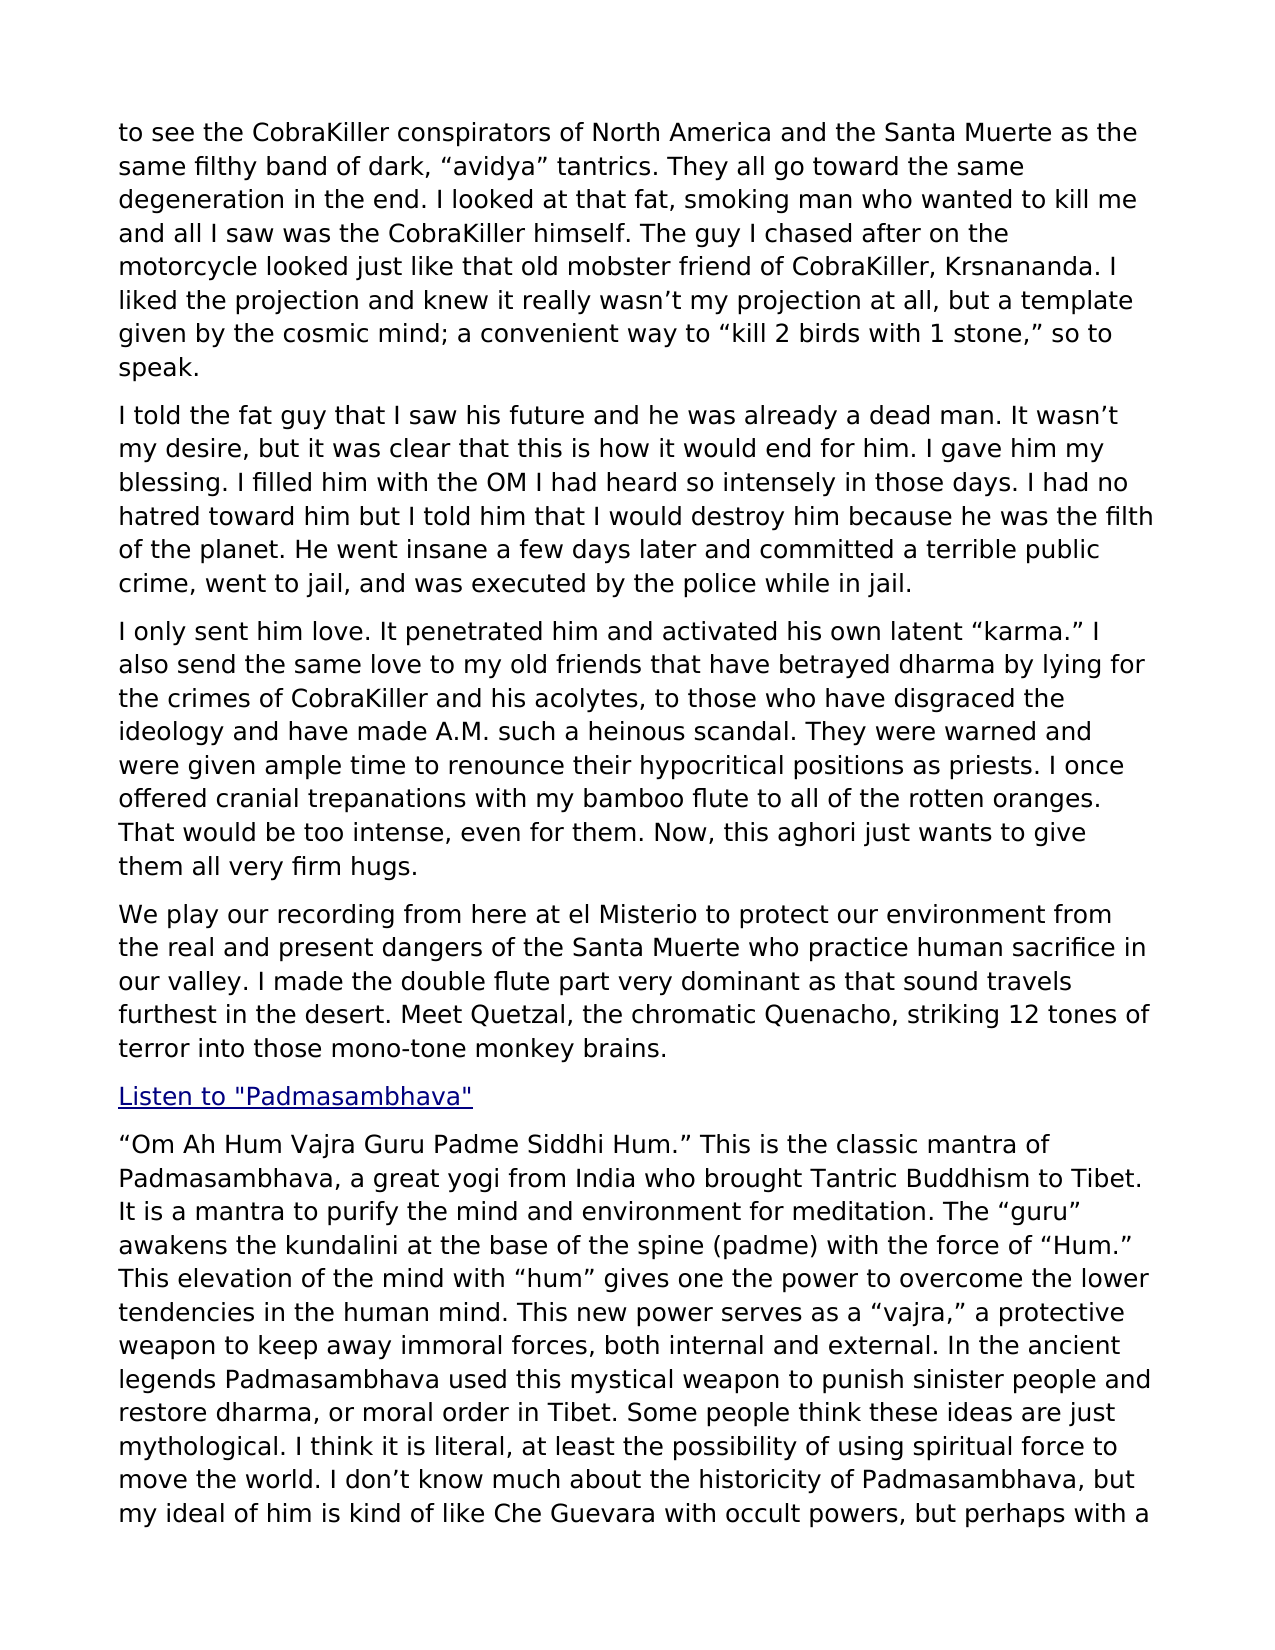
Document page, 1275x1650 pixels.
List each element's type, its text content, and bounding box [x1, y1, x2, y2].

text “Om Ah Hum Vajra Guru Padme Siddhi Hum.” This is the classic mantra of Padmasambhava, a great yogi from India who brought Tantric Buddhism to Tibet. It is a mantra to purify the mind and environment for meditation. The “guru” awakens the kundalini at the base of the spine (padme) with the force of “Hum.” This elevation of the mind with “hum” gives one the power to overcome the lower tendencies in the human mind. This new power serves as a “vajra,” a protective weapon to keep away immoral forces, both internal and external. In the ancient legends Padmasambhava used this mystical weapon to punish sinister people and restore dharma, or moral order in Tibet. Some people think these ideas are just mythological. I think it is literal, at least the possibility of using spiritual force to move the world. I don’t know much about the historicity of Padmasambhava, but my ideal of him is kind of like Che Guevara with occult powers, but perhaps with a [118, 1130, 1157, 1528]
text I only sent him love. It penetrated him and activated his own latent “karma.” I also send the same love to my old friends that have betrayed dharma by lying for the crimes of CobraKiller and his acolytes, to those who have disgraced the ideology and have made A.M. such a heinous scandal. They were warned and were given ample time to renounce their hypocritical positions as priests. I once offered cranial trepanations with my bamboo flute to all of the rotten oranges. That would be too intense, even for them. Now, this aghori just wants to give them all very firm hugs. [118, 617, 1157, 881]
text I told the fat guy that I saw his future and he was already a dead man. It wasn’t my desire, but it was clear that this is how it would end for him. I gave him my blessing. I filled him with the OM I had heard so intensely in those days. I had no hatred toward him but I told him that I would destroy him because he was the filth of the planet. He went insane a few days later and committed a terrible public crime, went to jail, and was executed by the police while in jail. [118, 401, 1157, 598]
text Listen to "Padmasambhava" [118, 1082, 1157, 1111]
text to see the CobraKiller conspirators of North America and the Santa Muerte as the same filthy band of dark, “avidya” tantrics. They all go toward the same degeneration in the end. I looked at that fat, smoking man who wanted to kill me and all I saw was the CobraKiller himself. The guy I chased after on the motorcycle looked just like that old mobster friend of CobraKiller, Krsnananda. I liked the projection and knew it really wasn’t my projection at all, but a template given by the cosmic mind; a convenient way to “kill 2 birds with 1 stone,” so to speak. [118, 118, 1157, 382]
text We play our recording from here at el Misterio to protect our environment from the real and present dangers of the Santa Muerte who practice human sacrifice in our valley. I made the double flute part very dominant as that sound travels furthest in the desert. Meet Quetzal, the chromatic Quenacho, striking 12 tones of terror into those mono-tone monkey brains. [118, 900, 1157, 1063]
